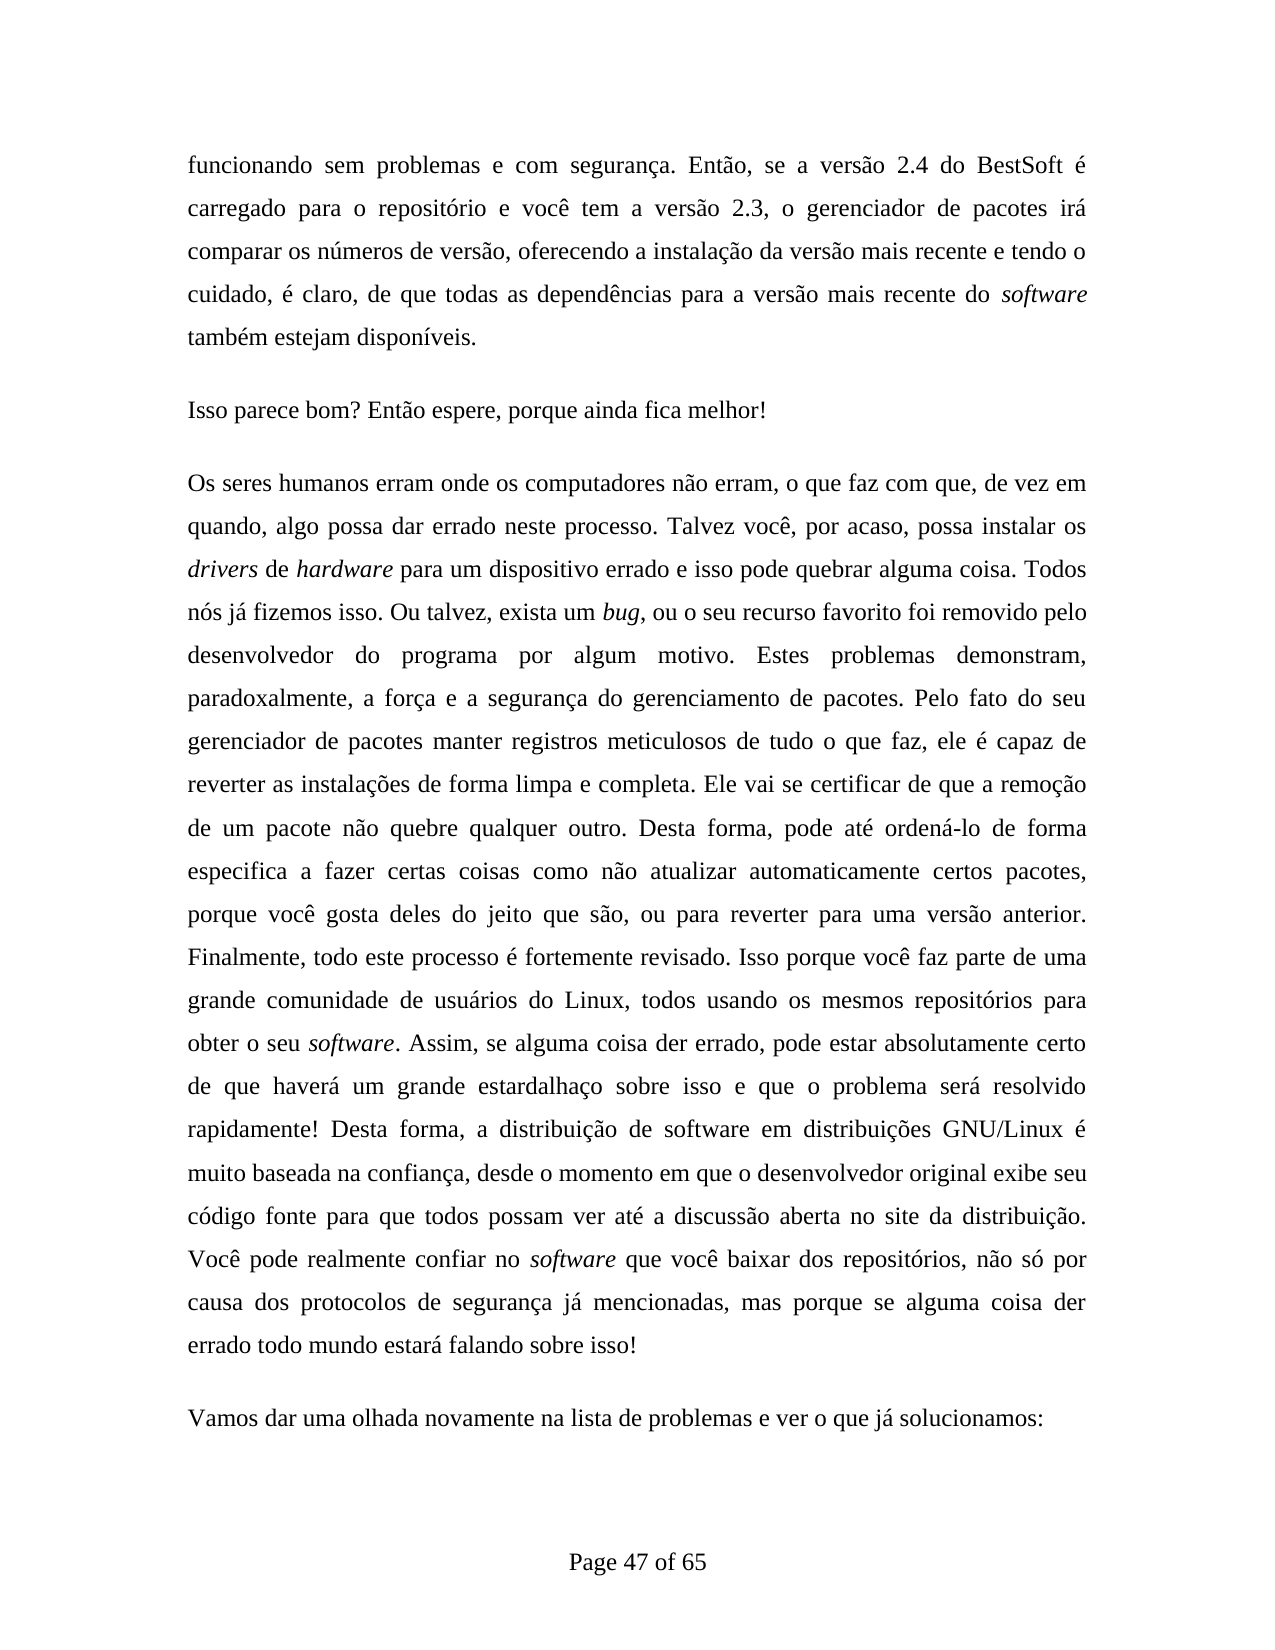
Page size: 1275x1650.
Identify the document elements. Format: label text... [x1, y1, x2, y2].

text Os seres humanos erram onde os computadores não erram, o que faz com que, de vez em quando, algo possa dar errado neste processo. Talvez você, por acaso, possa instalar os drivers de hardware para um dispositivo errado e isso pode quebrar alguma coisa. Todos nós já fizemos isso. Ou talvez, exista um bug, ou o seu recurso favorito foi removido pelo desenvolvedor do programa por algum motivo. Estes problemas demonstram, paradoxalmente, a força e a segurança do gerenciamento de pacotes. Pelo fato do seu gerenciador de pacotes manter registros meticulosos de tudo o que faz, ele é capaz de reverter as instalações de forma limpa e completa. Ele vai se certificar de que a remoção de um pacote não quebre qualquer outro. Desta forma, pode até ordená-lo de forma especifica a fazer certas coisas como não atualizar automaticamente certos pacotes, porque você gosta deles do jeito que são, ou para reverter para uma versão anterior. Finalmente, todo este processo é fortemente revisado. Isso porque você faz parte de uma grande comunidade de usuários do Linux, todos usando os mesmos repositórios para obter o seu software. Assim, se alguma coisa der errado, pode estar absolutamente certo de que haverá um grande estardalhaço sobre isso e que o problema será resolvido rapidamente! Desta forma, a distribuição de software em distribuições GNU/Linux é muito baseada na confiança, desde o momento em que o desenvolvedor original exibe seu código fonte para que todos possam ver até a discussão aberta no site da distribuição. Você pode realmente confiar no software que você baixar dos repositórios, não só por causa dos protocolos de segurança já mencionadas, mas porque se alguma coisa der errado todo mundo estará falando sobre isso! [187, 468, 1087, 1359]
text funcionando sem problemas e com segurança. Então, se a versão 2.4 do BestSoft é carregado para o repositório e você tem a versão 2.3, o gerenciador de pacotes irá comparar os números de versão, oferecendo a instalação da versão mais recente e tendo o cuidado, é claro, de que todas as dependências para a versão mais recente do software também estejam disponíveis. [187, 150, 1087, 351]
text Vamos dar uma olhada novamente na lista de problemas e ver o que já solucionamos: [187, 1403, 1087, 1432]
text Isso parece bom? Então espere, porque ainda fica melhor! [187, 395, 1087, 424]
